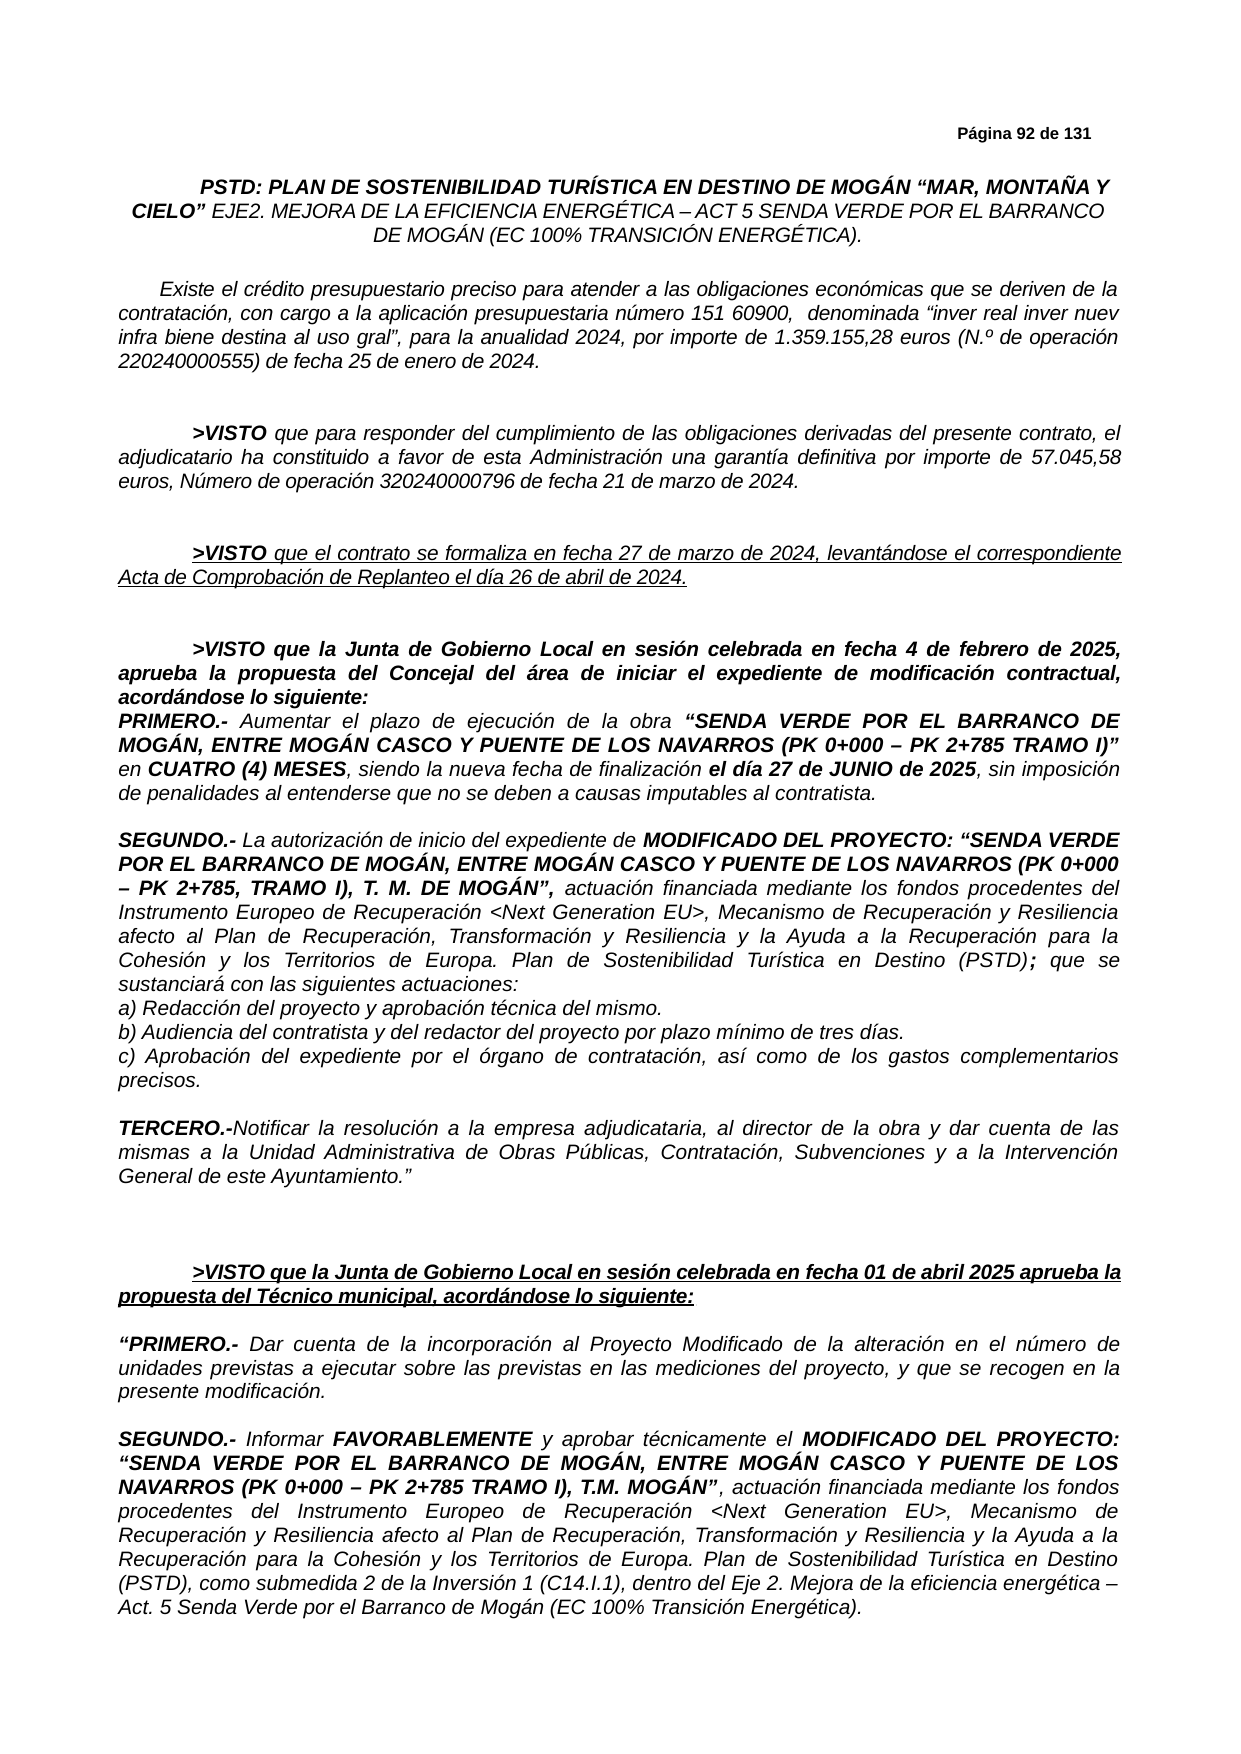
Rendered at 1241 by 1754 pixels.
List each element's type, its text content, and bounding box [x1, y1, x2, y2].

text TERCERO.-Notificar la resolución a la empresa adjudicataria, al director de la obra y dar cuenta de las mismas a la Unidad Administrativa de Obras Públicas, Contratación, Subvenciones y a la Intervención General de este Ayuntamiento.” [118, 1116, 1122, 1188]
text >VISTO que la Junta de Gobierno Local en sesión celebrada en fecha 4 de febrero de 2025, aprueba la propuesta del Concejal del área de iniciar el expediente de modificación contractual, acordándose lo siguiente: [118, 637, 1124, 708]
text >VISTO que la Junta de Gobierno Local en sesión celebrada en fecha 01 de abril 2025 aprueba la propuesta del Técnico municipal, acordándose lo siguiente: [118, 1259, 1124, 1307]
text “PRIMERO.- Dar cuenta de la incorporación al Proyecto Modificado de la alteración en el número de unidades previstas a ejecutar sobre las previstas en las mediciones del proyecto, y que se recogen en la presente modificación. [118, 1331, 1124, 1403]
text SEGUNDO.- La autorización de inicio del expediente de MODIFICADO DEL PROYECTO: “SENDA VERDE POR EL BARRANCO DE MOGÁN, ENTRE MOGÁN CASCO Y PUENTE DE LOS NAVARROS (PK 0+000 – PK 2+785, TRAMO I), T. M. DE MOGÁN”, actuación financiada mediante los fondos procedentes del Instrumento Europeo de Recuperación <Next Generation EU>, Mecanismo de Recuperación y Resiliencia afecto al Plan de Recuperación, Transformación y Resiliencia y la Ayuda a la Recuperación para la Cohesión y los Territorios de Europa. Plan de Sostenibilidad Turística en Destino (PSTD); que se sustanciará con las siguientes actuaciones: [118, 828, 1122, 996]
text c) Aprobación del expediente por el órgano de contratación, así como de los gastos complementarios precisos. [118, 1044, 1122, 1092]
text Existe el crédito presupuestario preciso para atender a las obligaciones económicas que se deriven de la contratación, con cargo a la aplicación presupuestaria número 151 60900, denominada “inver real inver nuev infra biene destina al uso gral”, para la anualidad 2024, por importe de 1.359.155,28 euros (N.º de operación 220240000555) de fecha 25 de enero de 2024. [118, 277, 1122, 373]
text a) Redacción del proyecto y aprobación técnica del mismo. [118, 996, 1122, 1020]
text PSTD: PLAN DE SOSTENIBILIDAD TURÍSTICA EN DESTINO DE MOGÁN “MAR, MONTAÑA Y CIELO” EJE2. MEJORA DE LA EFICIENCIA ENERGÉTICA – ACT 5 SENDA VERDE POR EL BARRANCO DE MOGÁN (EC 100% TRANSICIÓN ENERGÉTICA). [118, 175, 1119, 247]
text >VISTO que para responder del cumplimiento de las obligaciones derivadas del presente contrato, el adjudicatario ha constituido a favor de esta Administración una garantía definitiva por importe de 57.045,58 euros, Número de operación 320240000796 de fecha 21 de marzo de 2024. [118, 421, 1124, 493]
text b) Audiencia del contratista y del redactor del proyecto por plazo mínimo de tres días. [118, 1020, 1122, 1044]
text SEGUNDO.- Informar FAVORABLEMENTE y aprobar técnicamente el MODIFICADO DEL PROYECTO: “SENDA VERDE POR EL BARRANCO DE MOGÁN, ENTRE MOGÁN CASCO Y PUENTE DE LOS NAVARROS (PK 0+000 – PK 2+785 TRAMO I), T.M. MOGÁN”, actuación financiada mediante los fondos procedentes del Instrumento Europeo de Recuperación <Next Generation EU>, Mecanismo de Recuperación y Resiliencia afecto al Plan de Recuperación, Transformación y Resiliencia y la Ayuda a la Recuperación para la Cohesión y los Territorios de Europa. Plan de Sostenibilidad Turística en Destino (PSTD), como submedida 2 de la Inversión 1 (C14.I.1), dentro del Eje 2. Mejora de la eficiencia energética – Act. 5 Senda Verde por el Barranco de Mogán (EC 100% Transición Energética). [118, 1427, 1122, 1619]
text PRIMERO.- Aumentar el plazo de ejecución de la obra “SENDA VERDE POR EL BARRANCO DE MOGÁN, ENTRE MOGÁN CASCO Y PUENTE DE LOS NAVARROS (PK 0+000 – PK 2+785 TRAMO I)” en CUATRO (4) MESES, siendo la nueva fecha de finalización el día 27 de JUNIO de 2025, sin imposición de penalidades al entenderse que no se deben a causas imputables al contratista. [118, 708, 1122, 804]
text >VISTO que el contrato se formaliza en fecha 27 de marzo de 2024, levantándose el correspondiente Acta de Comprobación de Replanteo el día 26 de abril de 2024. [118, 541, 1124, 589]
